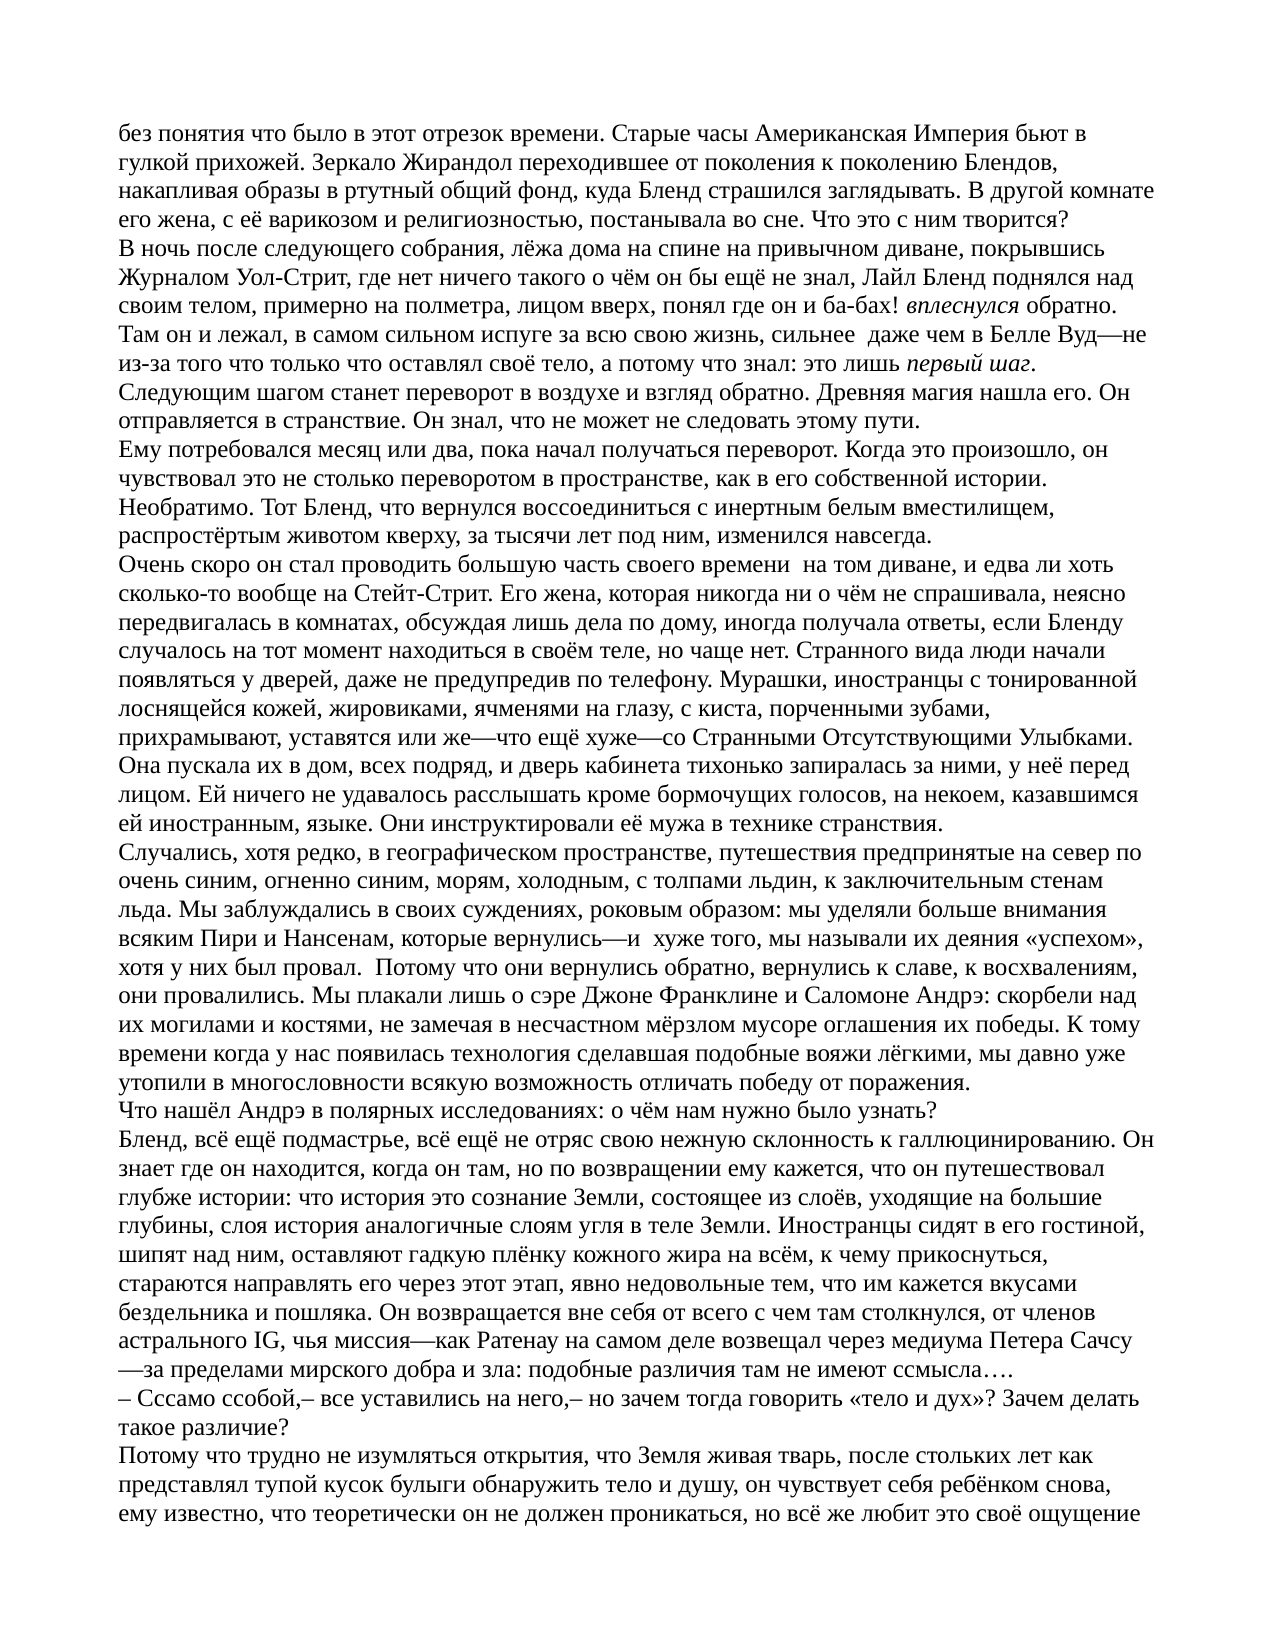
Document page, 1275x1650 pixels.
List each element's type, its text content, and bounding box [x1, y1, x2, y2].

text без понятия что было в этот отрезок времени. Старые часы Американская Империя бьют в гулкой прихожей. Зеркало Жирандол переходившее от поколения к поколению Блендов, накапливая образы в ртутный общий фонд, куда Бленд страшился заглядывать. В другой комнате его жена, с её варикозом и религиозностью, постанывала во сне. Что это с ним творится? [118, 118, 1157, 233]
text Очень скоро он стал проводить большую часть своего времени на том диване, и едва ли хоть сколько-то вообще на Стейт-Стрит. Его жена, которая никогда ни о чём не спрашивала, неясно передвигалась в комнатах, обсуждая лишь дела по дому, иногда получала ответы, если Бленду случалось на тот момент находиться в своём теле, но чаще нет. Странного вида люди начали появляться у дверей, даже не предупредив по телефону. Мурашки, иностранцы с тонированной лоснящейся кожей, жировиками, ячменями на глазу, с киста, порченными зубами, прихрамывают, уставятся или же—что ещё хуже—со Странными Отсутствующими Улыбками. Она пускала их в дом, всех подряд, и дверь кабинета тихонько запиралась за ними, у неё перед лицом. Ей ничего не удавалось расслышать кроме бормочущих голосов, на некоем, казавшимся ей иностранным, языке. Они инструктировали её мужа в технике странствия. [118, 549, 1157, 837]
text Что нашёл Андрэ в полярных исследованиях: о чём нам нужно было узнать? [118, 1096, 1157, 1124]
text – Сссамо ссобой,– все уставились на него,– но зачем тогда говорить «тело и дух»? Зачем делать такое различие? [118, 1383, 1157, 1441]
text Потому что трудно не изумляться открытия, что Земля живая тварь, после стольких лет как представлял тупой кусок булыги обнаружить тело и душу, он чувствует себя ребёнком снова, ему известно, что теоретически он не должен проникаться, но всё же любит это своё ощущение [118, 1441, 1157, 1527]
text Случались, хотя редко, в географическом пространстве, путешествия предпринятые на север по очень синим, огненно синим, морям, холодным, с толпами льдин, к заключительным стенам льда. Мы заблуждались в своих суждениях, роковым образом: мы уделяли больше внимания всяким Пири и Нансенам, которые вернулись—и хуже того, мы называли их деяния «успехом», хотя у них был провал. Потому что они вернулись обратно, вернулись к славе, к восхвалениям, они провалились. Мы плакали лишь о сэре Джоне Франклине и Саломоне Андрэ: скорбели над их могилами и костями, не замечая в несчастном мёрзлом мусоре оглашения их победы. К тому времени когда у нас появилась технология сделавшая подобные вояжи лёгкими, мы давно уже утопили в многословности всякую возможность отличать победу от поражения. [118, 837, 1157, 1096]
text Ему потребовался месяц или два, пока начал получаться переворот. Когда это произошло, он чувствовал это не столько переворотом в пространстве, как в его собственной истории. Необратимо. Тот Бленд, что вернулся воссоединиться с инертным белым вместилищем, распростёртым животом кверху, за тысячи лет под ним, изменился навсегда. [118, 434, 1157, 549]
text Бленд, всё ещё подмастрье, всё ещё не отряс свою нежную склонность к галлюцинированию. Он знает где он находится, когда он там, но по возвращении ему кажется, что он путешествовал глубже истории: что история это сознание Земли, состоящее из слоёв, уходящие на большие глубины, слоя история аналогичные слоям угля в теле Земли. Иностранцы сидят в его гостиной, шипят над ним, оставляют гадкую плёнку кожного жира на всём, к чему прикоснуться, стараются направлять его через этот этап, явно недовольные тем, что им кажется вкусами бездельника и пошляка. Он возвращается вне себя от всего с чем там столкнулся, от членов астрального IG, чья миссия—как Ратенау на самом деле возвещал через медиума Петера Сачсу—за пределами мирского добра и зла: подобные различия там не имеют ссмысла…. [118, 1124, 1157, 1383]
text В ночь после следующего собрания, лёжа дома на спине на привычном диване, покрывшись Журналом Уол-Стрит, где нет ничего такого о чём он бы ещё не знал, Лайл Бленд поднялся над своим телом, примерно на полметра, лицом вверх, понял где он и ба-бах! вплеснулся обратно. Там он и лежал, в самом сильном испуге за всю свою жизнь, сильнее даже чем в Белле Вуд—не из-за того что только что оставлял своё тело, а потому что знал: это лишь первый шаг. Следующим шагом станет переворот в воздухе и взгляд обратно. Древняя магия нашла его. Он отправляется в странствие. Он знал, что не может не следовать этому пути. [118, 233, 1157, 434]
